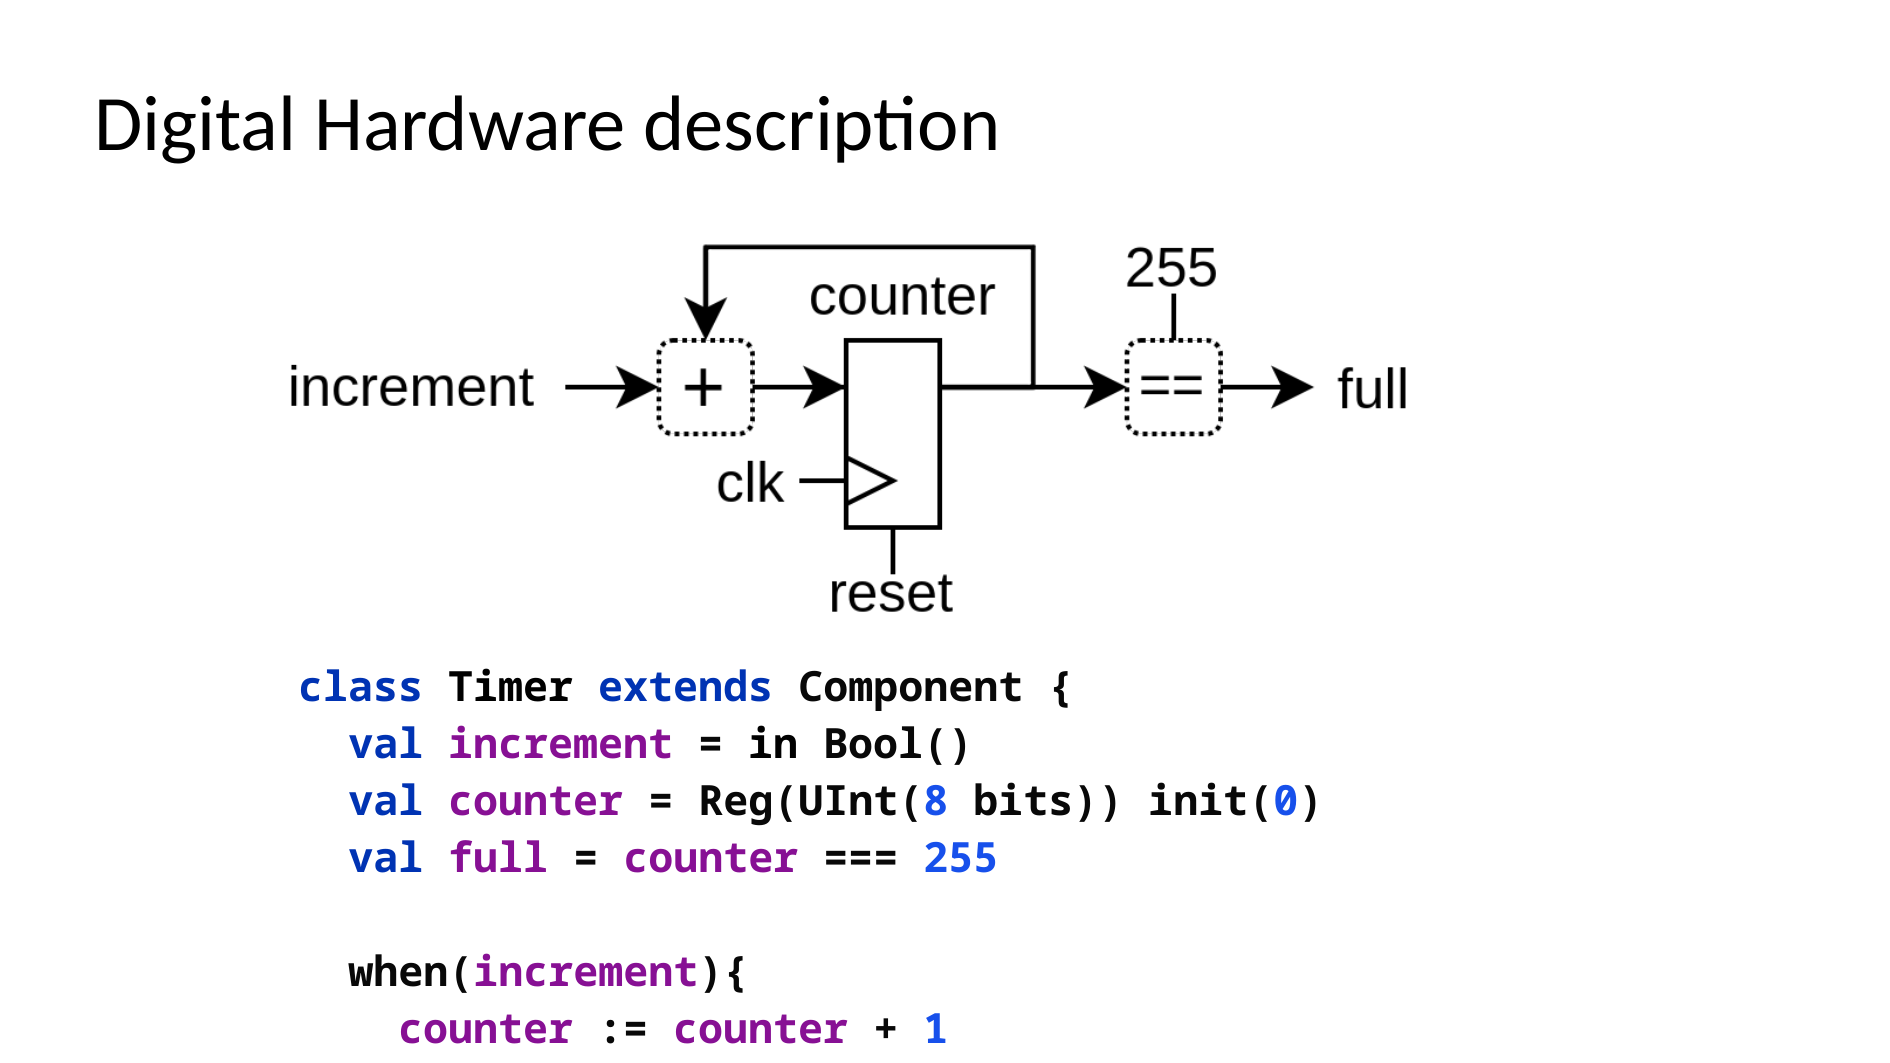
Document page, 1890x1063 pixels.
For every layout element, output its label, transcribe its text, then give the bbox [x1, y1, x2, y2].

picture [212, 165, 1546, 689]
title Digital Hardware description [94, 42, 1796, 220]
text_box class Timer extends Component { val increment = in Bool() val counter = Reg(UInt(8 bits)) init(0) val full = counter === 255 when(increment){ counter := counter + 1 } } [283, 649, 1566, 1063]
